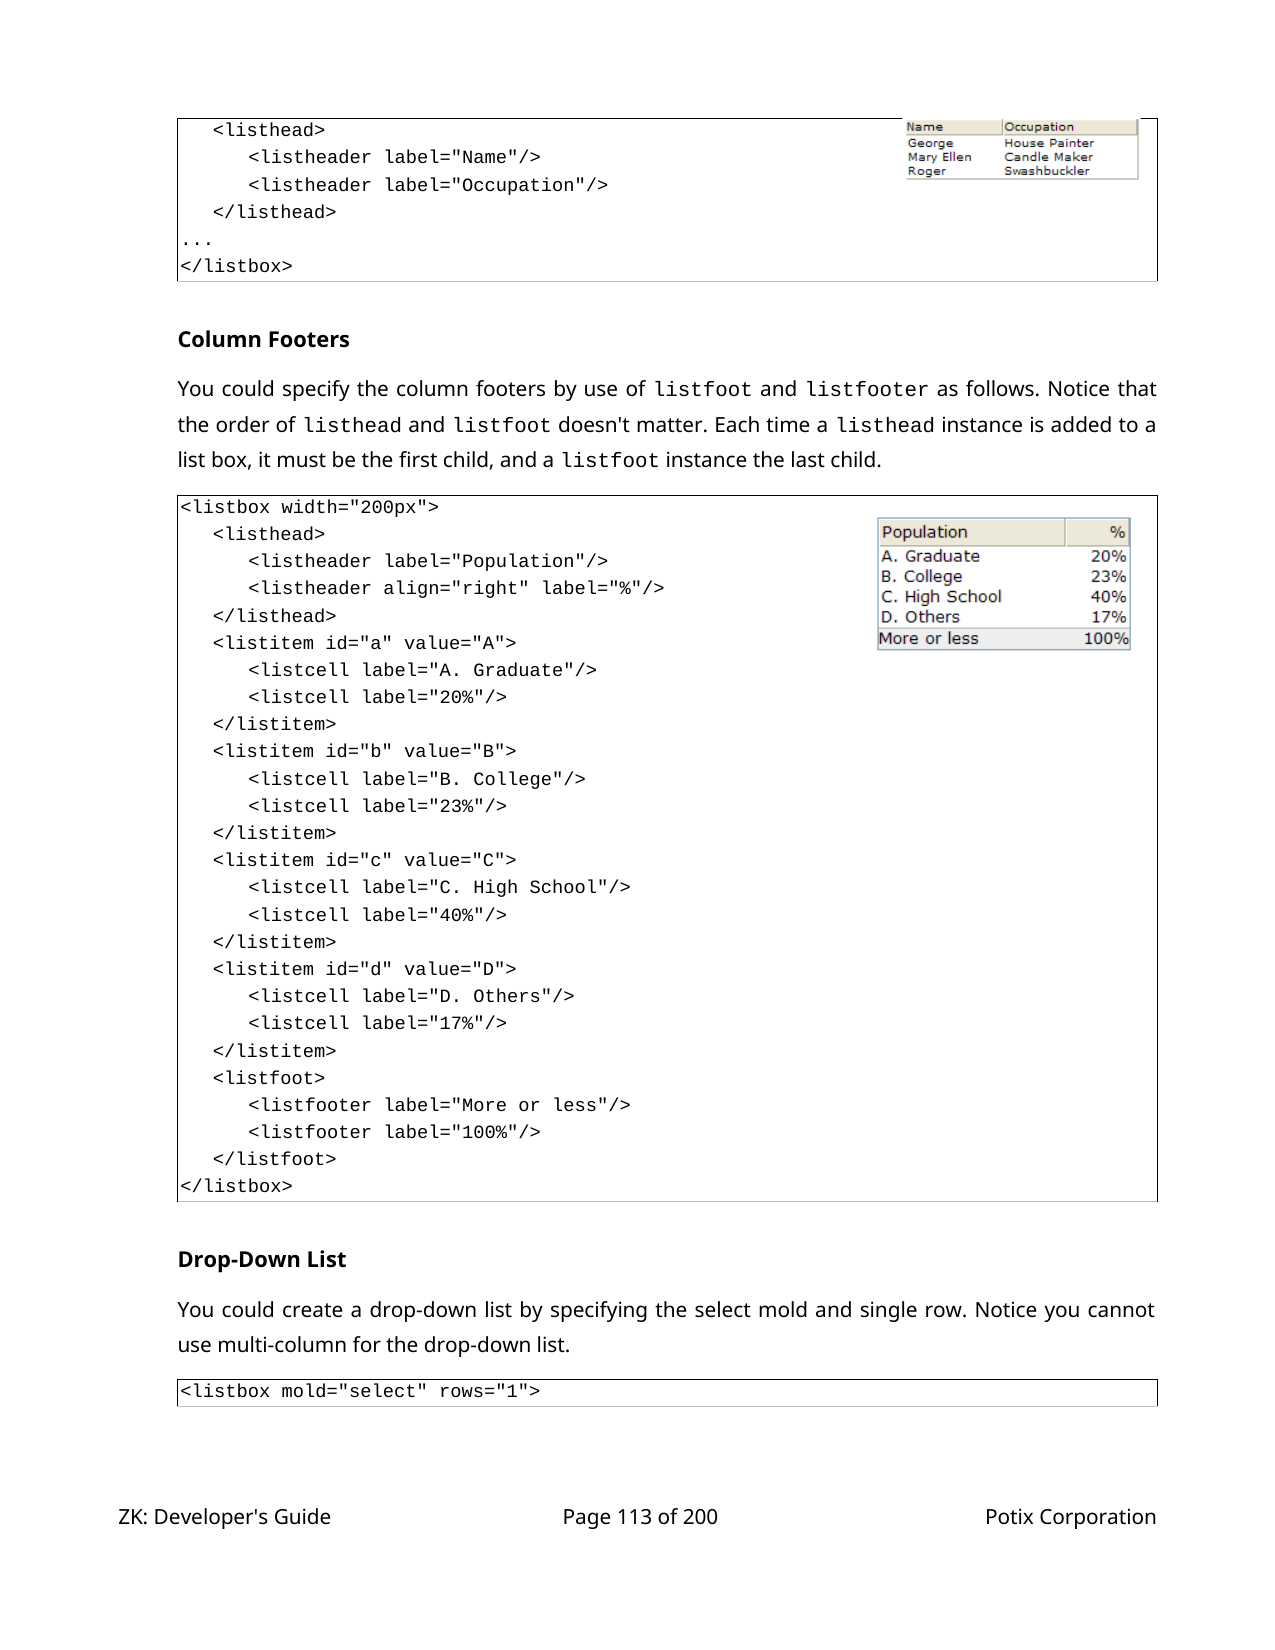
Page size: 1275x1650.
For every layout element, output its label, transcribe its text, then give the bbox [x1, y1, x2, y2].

text <listbox width="200px"> [178, 496, 1157, 519]
subtitle Column Footers [177, 324, 1157, 354]
text <listcell label="20%"/> [178, 685, 1157, 709]
text <listhead> [178, 522, 875, 546]
text <listcell label="B. College"/> [178, 767, 1157, 791]
text ... [178, 227, 1157, 251]
text You could create a drop-down list by specifying the select mold and single row. Notice you cannot use multi-column for the drop-down list. [177, 1295, 1157, 1358]
text </listhead> [178, 200, 1157, 224]
text <listcell label="D. Others"/> [178, 984, 1157, 1008]
text <listcell label="17%"/> [178, 1011, 1157, 1036]
text </listitem> [178, 821, 1157, 845]
text You could specify the column footers by use of listfoot and listfooter as follows. Notice that the order of listhead and listfoot doesn't matter. Each time a listhead instance is added to a list box, it must be the first child, and a listfoot instance the last child. [177, 374, 1157, 474]
text <listcell label="23%"/> [178, 794, 1157, 818]
text <listcell label="40%"/> [178, 902, 1157, 927]
text </listitem> [178, 712, 1157, 736]
text <listcell label="A. Graduate"/> [178, 658, 1157, 682]
text <listbox mold="select" rows="1"> [178, 1380, 1157, 1406]
text <listitem id="b" value="B"> [178, 739, 1157, 764]
text <listfooter label="100%"/> [178, 1120, 1157, 1144]
text </listbox> [178, 1174, 1157, 1201]
text </listhead> [178, 603, 875, 628]
text <listitem id="a" value="A"> [178, 631, 1157, 655]
subtitle Drop-Down List [177, 1244, 1157, 1274]
text </listbox> [178, 254, 1157, 281]
text [1136, 522, 1157, 546]
text </listitem> [178, 930, 1157, 954]
text </listfoot> [178, 1147, 1157, 1171]
text <listheader label="Occupation"/> [178, 172, 1157, 197]
text <listfooter label="More or less"/> [178, 1093, 1157, 1117]
picture [902, 118, 1141, 182]
text <listhead> [178, 119, 902, 142]
text <listheader align="right" label="%"/> [178, 576, 875, 601]
text [1136, 603, 1157, 628]
text <listitem id="c" value="C"> [178, 848, 1157, 872]
text <listitem id="d" value="D"> [178, 957, 1157, 981]
text <listheader label="Name"/> [178, 145, 902, 169]
text <listheader label="Population"/> [178, 549, 875, 573]
picture [875, 516, 1136, 653]
text <listfoot> [178, 1066, 1157, 1090]
text <listcell label="C. High School"/> [178, 875, 1157, 899]
text </listitem> [178, 1038, 1157, 1063]
text [1141, 119, 1157, 142]
